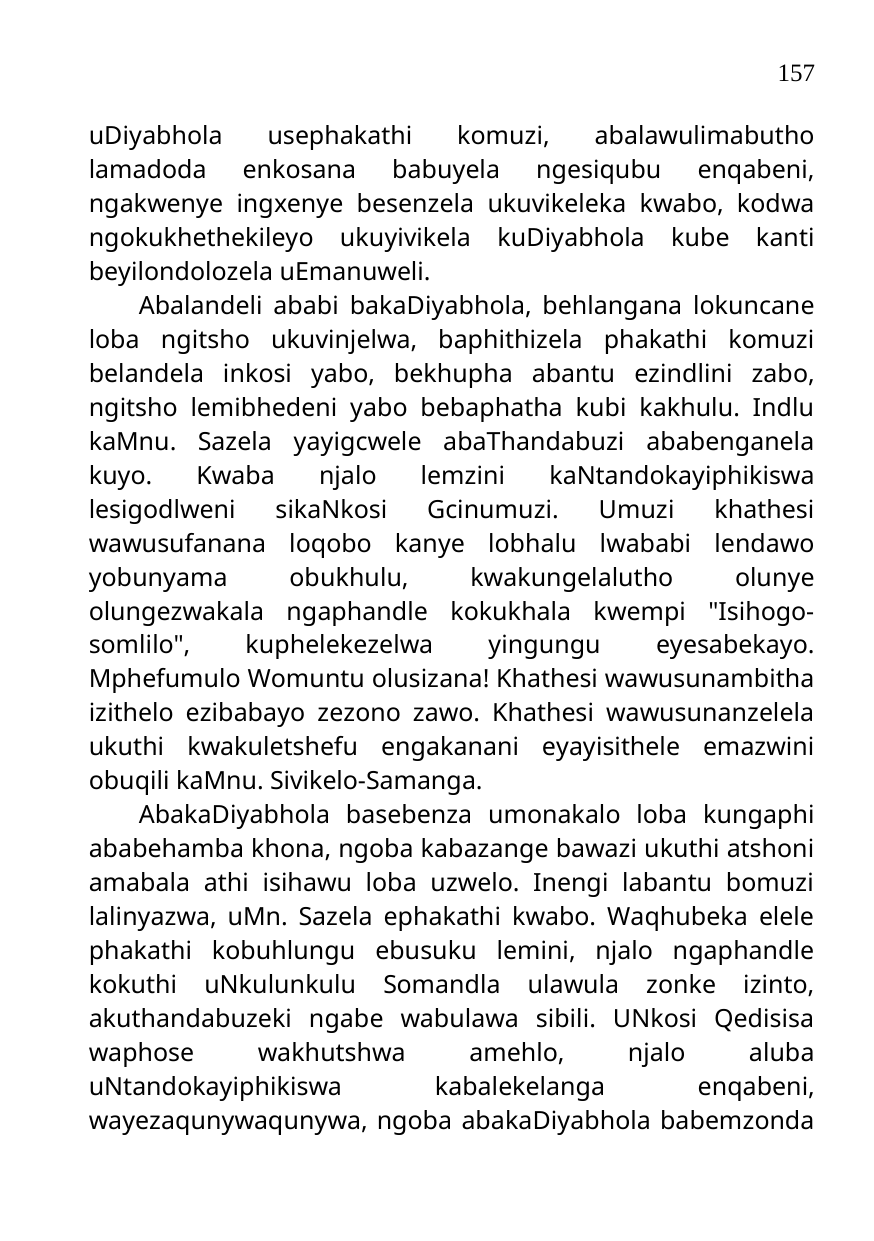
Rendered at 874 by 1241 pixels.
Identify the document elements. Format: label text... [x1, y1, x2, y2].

text Abalandeli ababi bakaDiyabhola, behlangana lokuncane loba ngitsho ukuvinjelwa, baphithizela phakathi komuzi belandela inkosi yabo, bekhupha abantu ezindlini zabo, ngitsho lemibhedeni yabo bebaphatha kubi kakhulu. Indlu kaMnu. Sazela yayigcwele abaThandabuzi ababenganela kuyo. Kwaba njalo lemzini kaNtandokayiphikiswa lesigodlweni sikaNkosi Gcinumuzi. Umuzi khathesi wawusufanana loqobo kanye lobhalu lwababi lendawo yobunyama obukhulu, kwakungelalutho olunye olungezwakala ngaphandle kokukhala kwempi "Isihogo-somlilo", kuphelekezelwa yingungu eyesabekayo. Mphefumulo Womuntu olusizana! Khathesi wawusunambitha izithelo ezibabayo zezono zawo. Khathesi wawusunanzelela ukuthi kwakuletshefu engakanani eyayisithele emazwini obuqili kaMnu. Sivikelo-Samanga. [88, 288, 815, 797]
text uDiyabhola usephakathi komuzi, abalawulimabutho lamadoda enkosana babuyela ngesiqubu enqabeni, ngakwenye ingxenye besenzela ukuvikeleka kwabo, kodwa ngokukhethekileyo ukuyivikela kuDiyabhola kube kanti beyilondolozela uEmanuweli. [88, 118, 815, 288]
text AbakaDiyabhola basebenza umonakalo loba kungaphi ababehamba khona, ngoba kabazange bawazi ukuthi atshoni amabala athi isihawu loba uzwelo. Inengi labantu bomuzi lalinyazwa, uMn. Sazela ephakathi kwabo. Waqhubeka elele phakathi kobuhlungu ebusuku lemini, njalo ngaphandle kokuthi uNkulunkulu Somandla ulawula zonke izinto, akuthandabuzeki ngabe wabulawa sibili. UNkosi Qedisisa waphose wakhutshwa amehlo, njalo aluba uNtandokayiphikiswa kabalekelanga enqabeni, wayezaqunywaqunywa, ngoba abakaDiyabhola babemzonda [88, 797, 815, 1137]
